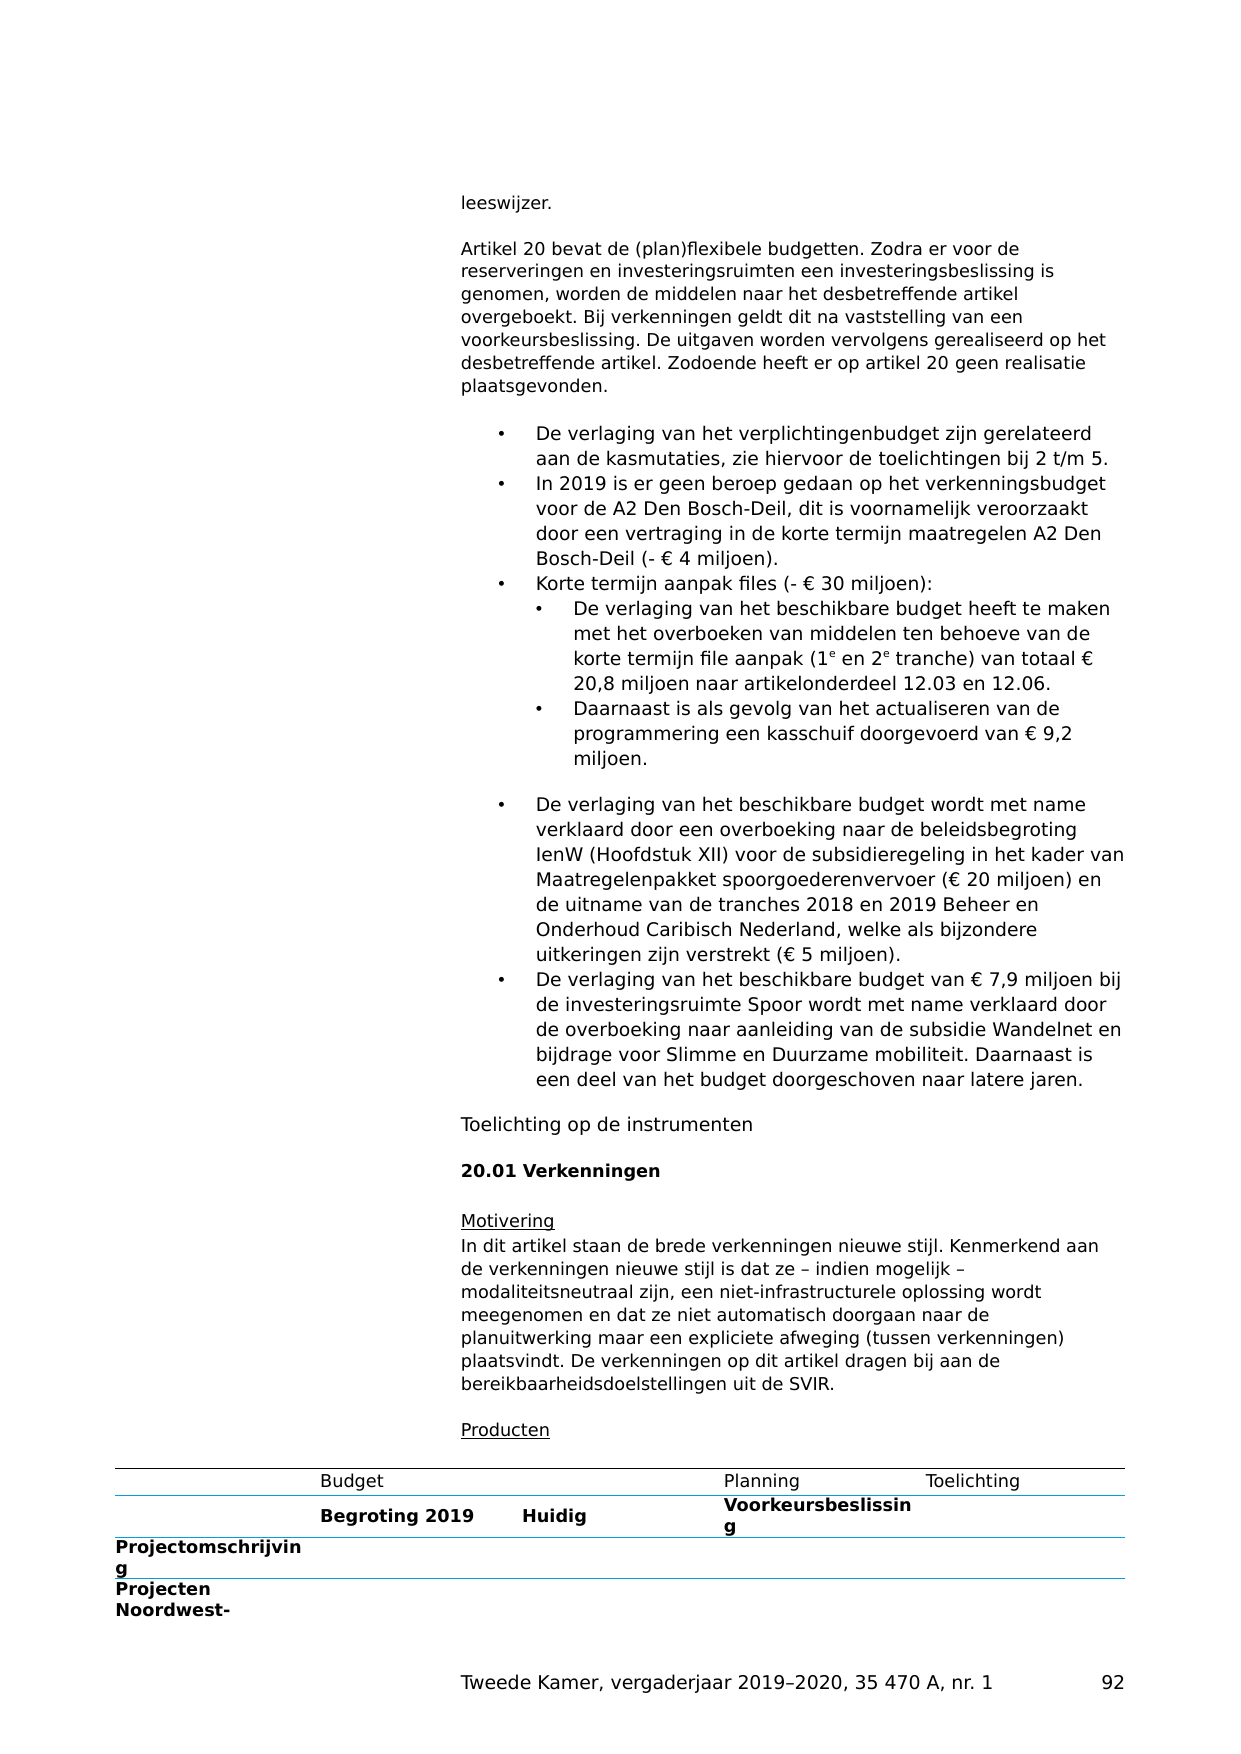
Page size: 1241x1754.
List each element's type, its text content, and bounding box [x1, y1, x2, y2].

table_cell Budget [317, 1469, 721, 1495]
table_cell [923, 1496, 1125, 1537]
text 20.01 Verkenningen [461, 1159, 1125, 1182]
table_cell Planning [721, 1469, 923, 1495]
text leeswijzer. [461, 191, 1125, 214]
title Toelichting op de instrumenten [461, 1114, 1125, 1136]
table_cell [317, 1579, 519, 1620]
table_cell Begroting 2019 [317, 1496, 519, 1537]
list De verlaging van het verplichtingenbudget zijn gerelateerd aan de kasmutaties, zie hiervoor de toelichtingen bij 2 t/m 5. [498, 420, 1125, 470]
table_cell [317, 1538, 519, 1578]
list In 2019 is er geen beroep gedaan op het verkenningsbudget voor de A2 Den Bosch-Deil, dit is voornamelijk veroorzaakt door een vertraging in de korte termijn maatregelen A2 Den Bosch-Deil (- € 4 miljoen). [498, 470, 1125, 570]
table_cell [721, 1538, 923, 1578]
table_cell [115, 1496, 317, 1537]
table_cell Toelichting [923, 1469, 1125, 1495]
text In dit artikel staan de brede verkenningen nieuwe stijl. Kenmerkend aan de verkenningen nieuwe stijl is dat ze – indien mogelijk – modaliteitsneutraal zijn, een niet-infrastructurele oplossing wordt meegenomen en dat ze niet automatisch doorgaan naar de planuitwerking maar een expliciete afweging (tussen verkenningen) plaatsvindt. De verkenningen op dit artikel dragen bij aan de bereikbaarheidsdoelstellingen uit de SVIR. [461, 1234, 1125, 1395]
list De verlaging van het beschikbare budget heeft te maken met het overboeken van middelen ten behoeve van de korte termijn file aanpak (1e en 2e tranche) van totaal € 20,8 miljoen naar artikelonderdeel 12.03 en 12.06. [536, 595, 1125, 695]
table_cell Projectomschrijving [115, 1538, 317, 1578]
list De verlaging van het beschikbare budget van € 7,9 miljoen bij de investeringsruimte Spoor wordt met name verklaard door de overboeking naar aanleiding van de subsidie Wandelnet en bijdrage voor Slimme en Duurzame mobiliteit. Daarnaast is een deel van het budget doorgeschoven naar latere jaren. [498, 967, 1125, 1092]
table_cell Projecten Noordwest- [115, 1579, 317, 1620]
text Artikel 20 bevat de (plan)flexibele budgetten. Zodra er voor de reserveringen en investeringsruimten een investeringsbeslissing is genomen, worden de middelen naar het desbetreffende artikel overgeboekt. Bij verkenningen geldt dit na vaststelling van een voorkeursbeslissing. De uitgaven worden vervolgens gerealiseerd op het desbetreffende artikel. Zodoende heeft er op artikel 20 geen realisatie plaatsgevonden. [461, 237, 1125, 397]
text Producten [461, 1418, 1125, 1441]
table_cell [519, 1579, 721, 1620]
table_cell [721, 1579, 923, 1620]
table_cell [519, 1538, 721, 1578]
list Korte termijn aanpak files (- € 30 miljoen): [498, 570, 1125, 595]
text Motivering [461, 1209, 1125, 1232]
list De verlaging van het beschikbare budget wordt met name verklaard door een overboeking naar de beleidsbegroting IenW (Hoofdstuk XII) voor de subsidieregeling in het kader van Maatregelenpakket spoorgoederenvervoer (€ 20 miljoen) en de uitname van de tranches 2018 en 2019 Beheer en Onderhoud Caribisch Nederland, welke als bijzondere uitkeringen zijn verstrekt (€ 5 miljoen). [498, 792, 1125, 967]
table_cell Huidig [519, 1496, 721, 1537]
table_cell [923, 1579, 1125, 1620]
list Daarnaast is als gevolg van het actualiseren van de programmering een kasschuif doorgevoerd van € 9,2 miljoen. [536, 695, 1125, 770]
table_cell Voorkeursbeslissing [721, 1496, 923, 1537]
table_header Projectoverzicht behorende bij 20.01: Verkenningen (bedragen x € 1 mln.) [115, 1443, 1125, 1468]
table_cell [115, 1469, 317, 1495]
table_cell [923, 1538, 1125, 1578]
